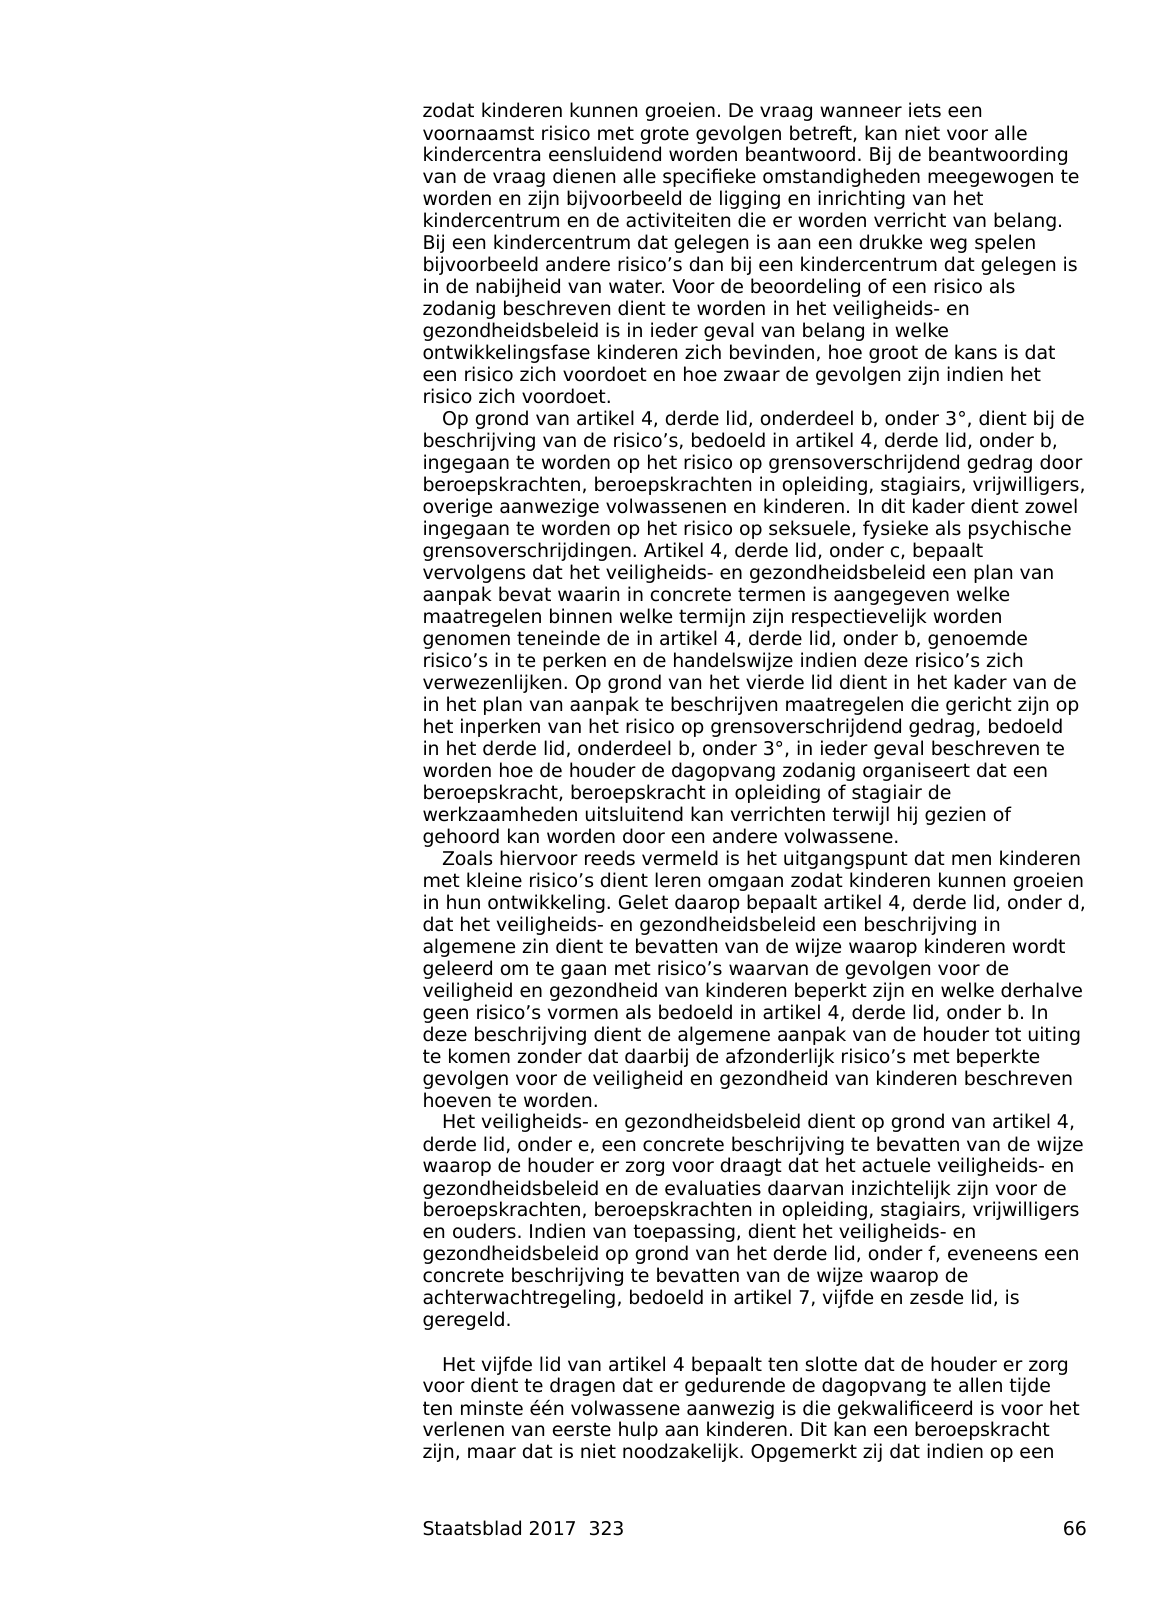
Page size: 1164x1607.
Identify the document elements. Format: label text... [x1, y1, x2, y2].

text zodat kinderen kunnen groeien. De vraag wanneer iets een voornaamst risico met grote gevolgen betreft, kan niet voor alle kindercentra eensluidend worden beantwoord. Bij de beantwoording van de vraag dienen alle specifieke omstandigheden meegewogen te worden en zijn bijvoorbeeld de ligging en inrichting van het kindercentrum en de activiteiten die er worden verricht van belang. Bij een kindercentrum dat gelegen is aan een drukke weg spelen bijvoorbeeld andere risico’s dan bij een kindercentrum dat gelegen is in de nabijheid van water. Voor de beoordeling of een risico als zodanig beschreven dient te worden in het veiligheids- en gezondheidsbeleid is in ieder geval van belang in welke ontwikkelingsfase kinderen zich bevinden, hoe groot de kans is dat een risico zich voordoet en hoe zwaar de gevolgen zijn indien het risico zich voordoet. [422, 100, 1087, 408]
text Het vijfde lid van artikel 4 bepaalt ten slotte dat de houder er zorg voor dient te dragen dat er gedurende de dagopvang te allen tijde ten minste één volwassene aanwezig is die gekwalificeerd is voor het verlenen van eerste hulp aan kinderen. Dit kan een beroepskracht zijn, maar dat is niet noodzakelijk. Opgemerkt zij dat indien op een [422, 1353, 1087, 1463]
text Op grond van artikel 4, derde lid, onderdeel b, onder 3°, dient bij de beschrijving van de risico’s, bedoeld in artikel 4, derde lid, onder b, ingegaan te worden op het risico op grensoverschrijdend gedrag door beroepskrachten, beroepskrachten in opleiding, stagiairs, vrijwilligers, overige aanwezige volwassenen en kinderen. In dit kader dient zowel ingegaan te worden op het risico op seksuele, fysieke als psychische grensoverschrijdingen. Artikel 4, derde lid, onder c, bepaalt vervolgens dat het veiligheids- en gezondheidsbeleid een plan van aanpak bevat waarin in concrete termen is aangegeven welke maatregelen binnen welke termijn zijn respectievelijk worden genomen teneinde de in artikel 4, derde lid, onder b, genoemde risico’s in te perken en de handelswijze indien deze risico’s zich verwezenlijken. Op grond van het vierde lid dient in het kader van de in het plan van aanpak te beschrijven maatregelen die gericht zijn op het inperken van het risico op grensoverschrijdend gedrag, bedoeld in het derde lid, onderdeel b, onder 3°, in ieder geval beschreven te worden hoe de houder de dagopvang zodanig organiseert dat een beroepskracht, beroepskracht in opleiding of stagiair de werkzaamheden uitsluitend kan verrichten terwijl hij gezien of gehoord kan worden door een andere volwassene. [422, 408, 1087, 848]
text Het veiligheids- en gezondheidsbeleid dient op grond van artikel 4, derde lid, onder e, een concrete beschrijving te bevatten van de wijze waarop de houder er zorg voor draagt dat het actuele veiligheids- en gezondheidsbeleid en de evaluaties daarvan inzichtelijk zijn voor de beroepskrachten, beroepskrachten in opleiding, stagiairs, vrijwilligers en ouders. Indien van toepassing, dient het veiligheids- en gezondheidsbeleid op grond van het derde lid, onder f, eveneens een concrete beschrijving te bevatten van de wijze waarop de achterwachtregeling, bedoeld in artikel 7, vijfde en zesde lid, is geregeld. [422, 1111, 1087, 1331]
text Zoals hiervoor reeds vermeld is het uitgangspunt dat men kinderen met kleine risico’s dient leren omgaan zodat kinderen kunnen groeien in hun ontwikkeling. Gelet daarop bepaalt artikel 4, derde lid, onder d, dat het veiligheids- en gezondheidsbeleid een beschrijving in algemene zin dient te bevatten van de wijze waarop kinderen wordt geleerd om te gaan met risico’s waarvan de gevolgen voor de veiligheid en gezondheid van kinderen beperkt zijn en welke derhalve geen risico’s vormen als bedoeld in artikel 4, derde lid, onder b. In deze beschrijving dient de algemene aanpak van de houder tot uiting te komen zonder dat daarbij de afzonderlijk risico’s met beperkte gevolgen voor de veiligheid en gezondheid van kinderen beschreven hoeven te worden. [422, 848, 1087, 1111]
